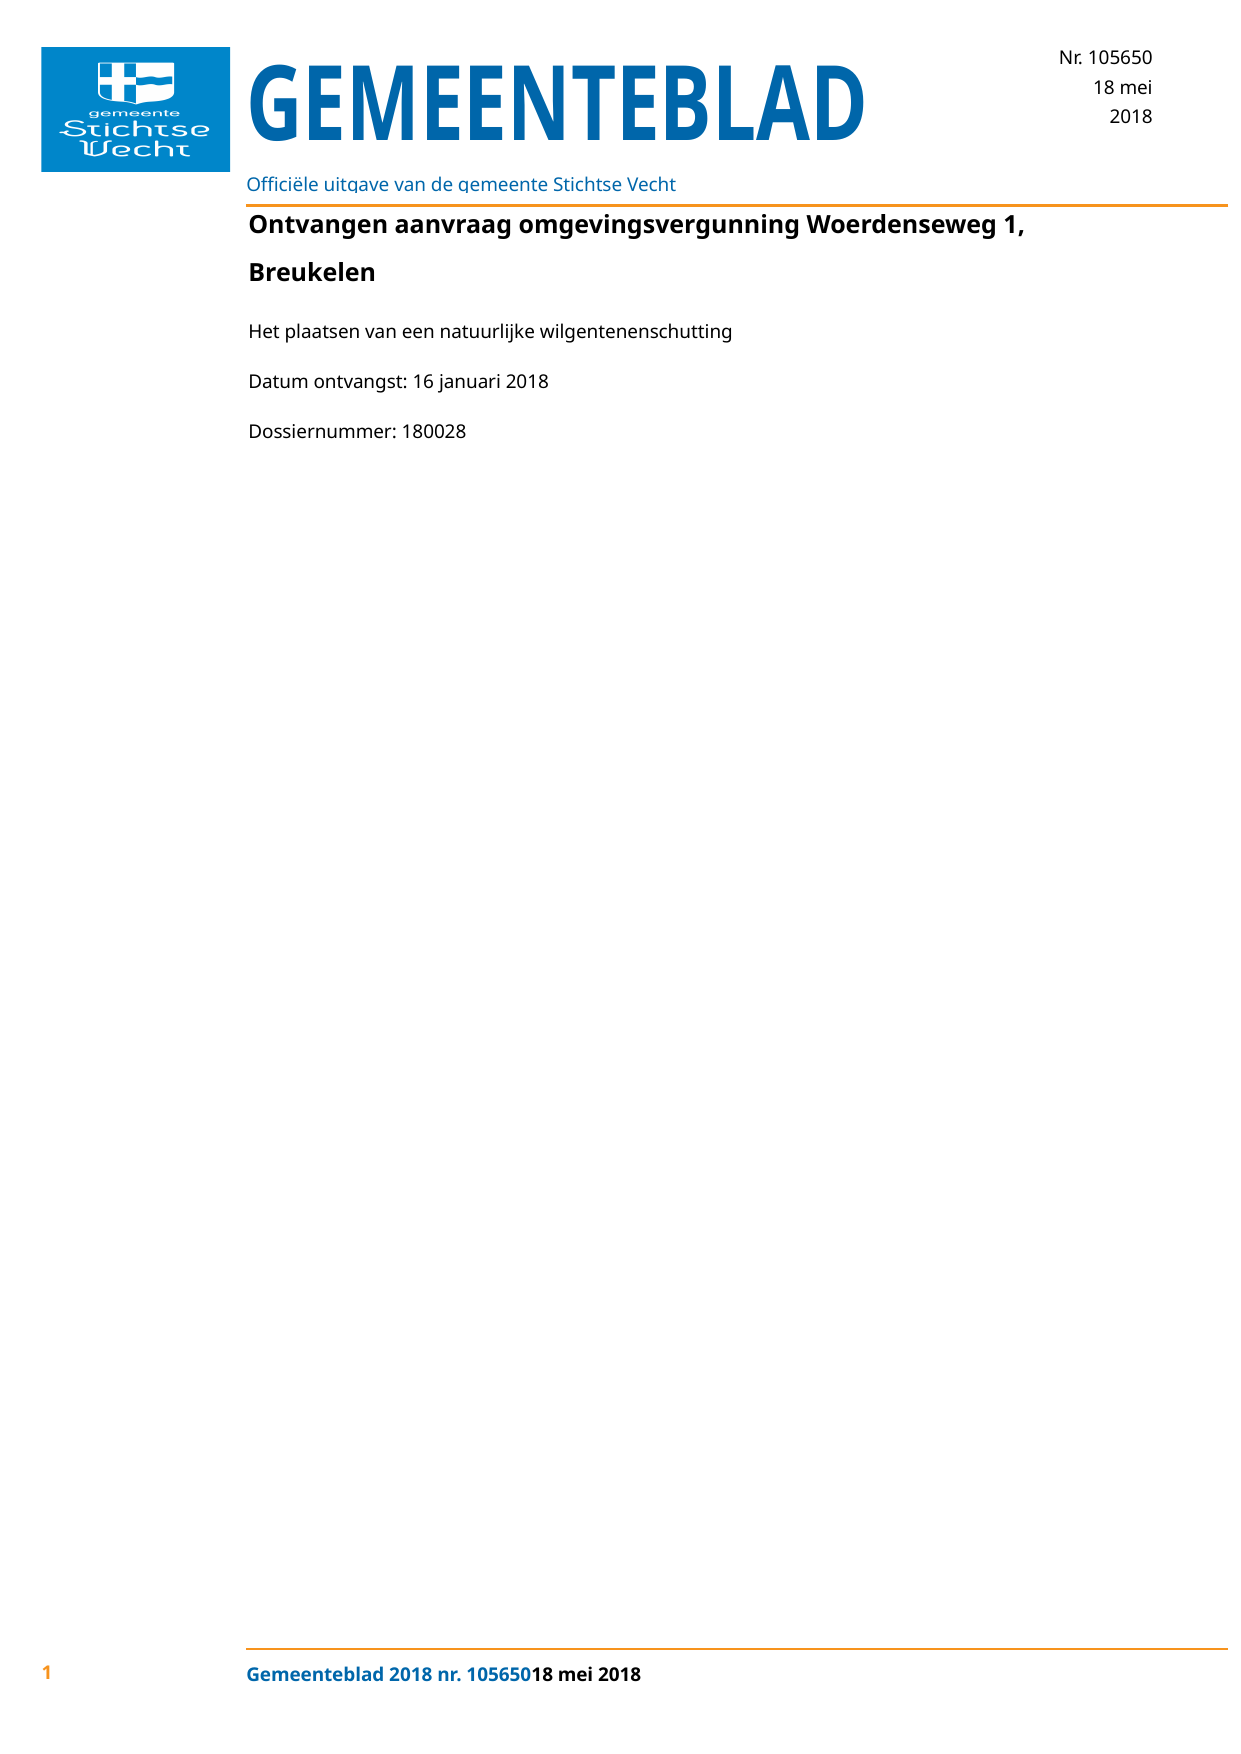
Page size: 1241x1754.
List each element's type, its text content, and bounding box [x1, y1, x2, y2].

picture [99, 63, 135, 101]
text Dossiernummer: 180028 [248, 419, 1152, 444]
text Datum ontvangst: 16 januari 2018 [248, 368, 1152, 394]
picture [137, 63, 174, 103]
text Ontvangen aanvraag omgevingsvergunning Woerdenseweg 1, Breukelen [248, 207, 1152, 288]
text Het plaatsen van een natuurlijke wilgentenenschutting [248, 318, 1152, 344]
